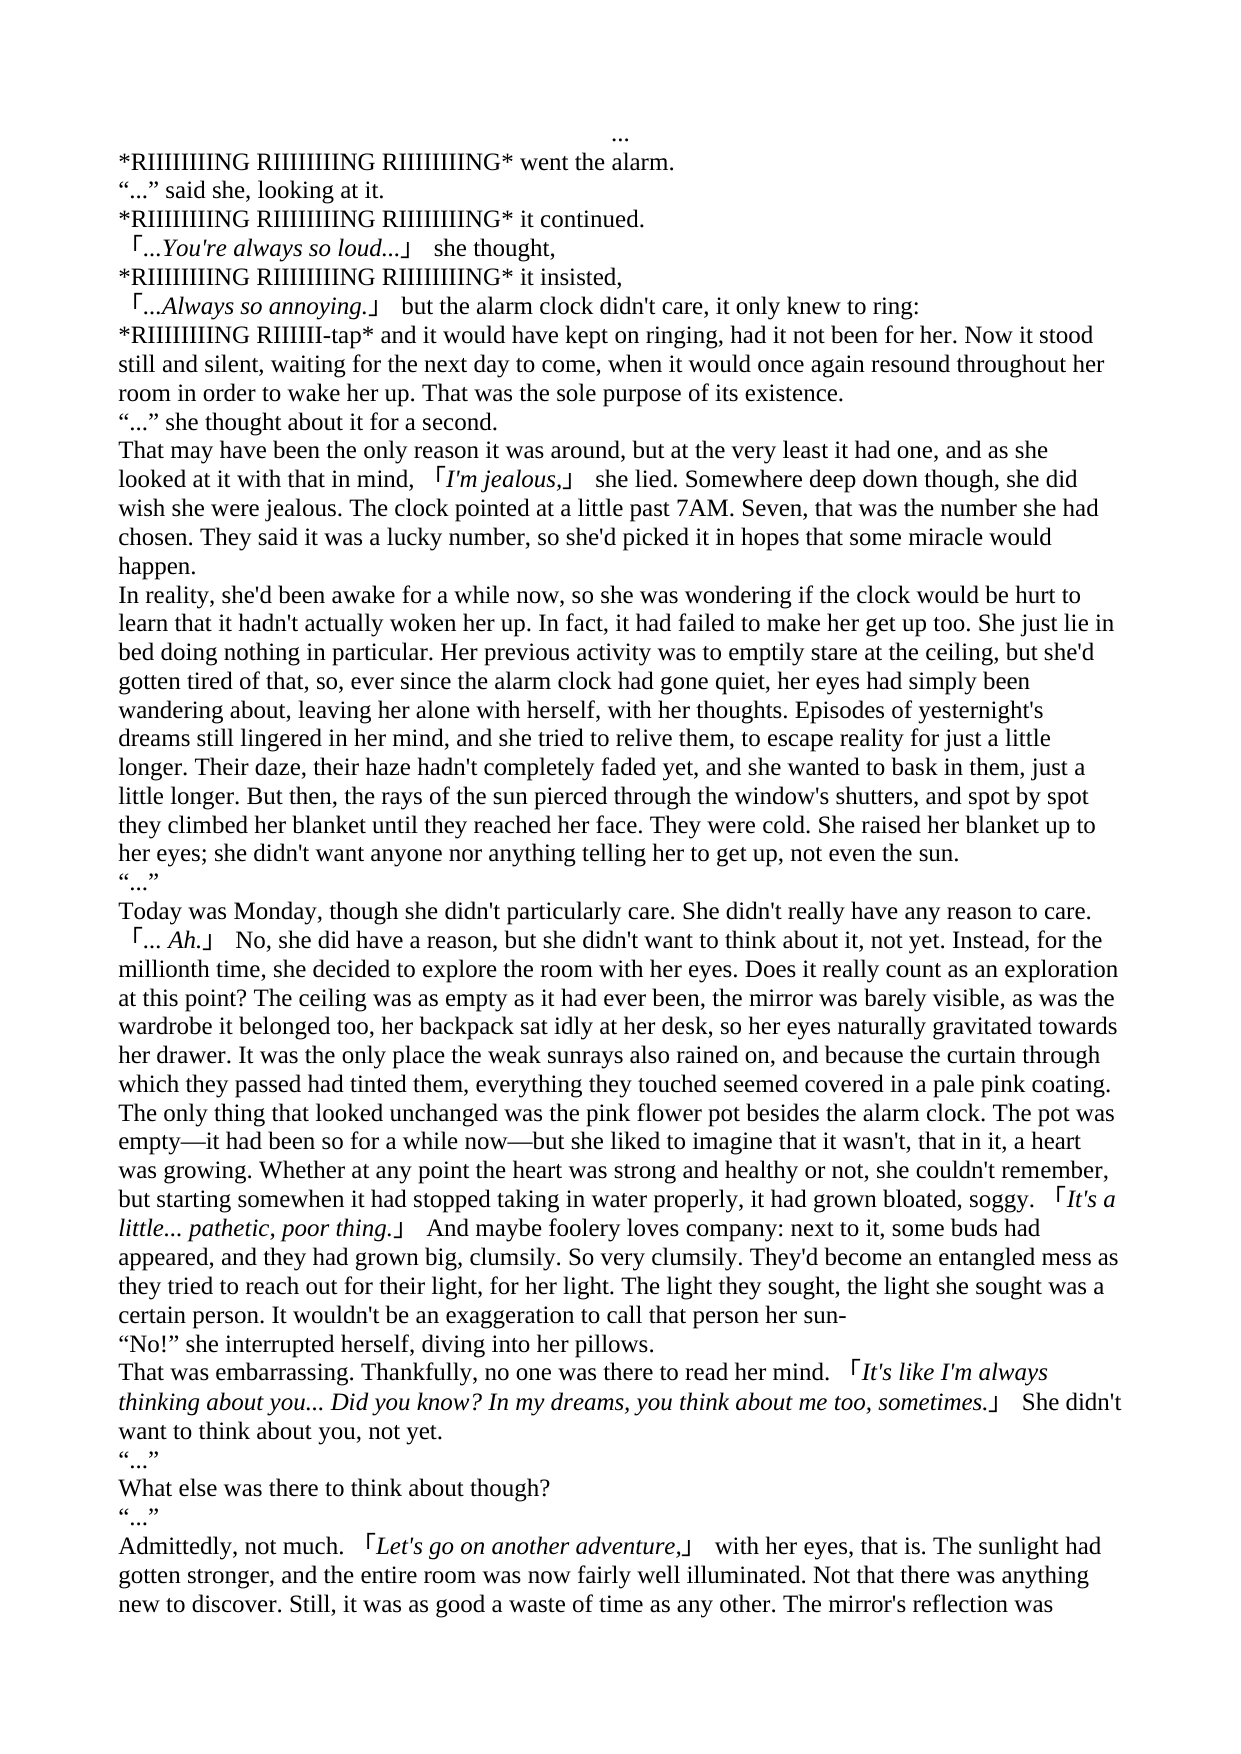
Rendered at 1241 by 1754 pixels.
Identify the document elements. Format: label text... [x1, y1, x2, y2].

text That was embarrassing. Thankfully, no one was there to read her mind. 「It's like I'm always thinking about you... Did you know? In my dreams, you think about me too, sometimes.」 She didn't want to think about you, not yet. [118, 1357, 1122, 1445]
text That may have been the only reason it was around, but at the very least it had one, and as she looked at it with that in mind, 「I'm jealous,」 she lied. Somewhere deep down though, she did wish she were jealous. The clock pointed at a little past 7AM. Seven, that was the number she had chosen. They said it was a lucky number, so she'd picked it in hopes that some miracle would happen. [118, 435, 1122, 580]
text *RIIIIIIIING RIIIIIIIING RIIIIIIIING* it continued. [118, 204, 1122, 233]
text “...” [118, 867, 1122, 896]
text “...” [118, 1445, 1122, 1473]
text “...” said she, looking at it. [118, 176, 1122, 204]
text *RIIIIIIIING RIIIIIIIING RIIIIIIIING* went the alarm. [118, 147, 1122, 176]
text Admittedly, not much. 「Let's go on another adventure,」 with her eyes, that is. The sunlight had gotten stronger, and the entire room was now fairly well illuminated. Not that there was anything new to discover. Still, it was as good a waste of time as any other. The mirror's reflection was [118, 1531, 1122, 1618]
text Today was Monday, though she didn't particularly care. She didn't really have any reason to care. 「... Ah.」 No, she did have a reason, but she didn't want to think about it, not yet. Instead, for the millionth time, she decided to explore the room with her eyes. Does it really count as an exploration at this point? The ceiling was as empty as it had ever been, the mirror was barely visible, as was the wardrobe it belonged too, her backpack sat idly at her desk, so her eyes naturally gravitated towards her drawer. It was the only place the weak sunrays also rained on, and because the curtain through which they passed had tinted them, everything they touched seemed covered in a pale pink coating. The only thing that looked unchanged was the pink flower pot besides the alarm clock. The pot was empty—it had been so for a while now—but she liked to imagine that it wasn't, that in it, a heart was growing. Whether at any point the heart was strong and healthy or not, she couldn't remember, but starting somewhen it had stopped taking in water properly, it had grown bloated, soggy. 「It's a little... pathetic, poor thing.」 And maybe foolery loves company: next to it, some buds had appeared, and they had grown big, clumsily. So very clumsily. They'd become an entangled mess as they tried to reach out for their light, for her light. The light they sought, the light she sought was a certain person. It wouldn't be an exaggeration to call that person her sun- [118, 896, 1122, 1329]
text 「...Always so annoying.」 but the alarm clock didn't care, it only knew to ring: [118, 291, 1122, 320]
text *RIIIIIIIING RIIIIII-tap* and it would have kept on ringing, had it not been for her. Now it stood still and silent, waiting for the next day to come, when it would once again resound throughout her room in order to wake her up. That was the sole purpose of its existence. [118, 320, 1122, 407]
text ... [118, 118, 1122, 147]
text “No!” she interrupted herself, diving into her pillows. [118, 1329, 1122, 1357]
text “...” she thought about it for a second. [118, 407, 1122, 435]
text What else was there to think about though? [118, 1473, 1122, 1502]
text 「...You're always so loud...」 she thought, [118, 233, 1122, 262]
text “...” [118, 1502, 1122, 1531]
text In reality, she'd been awake for a while now, so she was wondering if the clock would be hurt to learn that it hadn't actually woken her up. In fact, it had failed to make her get up too. She just lie in bed doing nothing in particular. Her previous activity was to emptily stare at the ceiling, but she'd gotten tired of that, so, ever since the alarm clock had gone quiet, her eyes had simply been wandering about, leaving her alone with herself, with her thoughts. Episodes of yesternight's dreams still lingered in her mind, and she tried to relive them, to escape reality for just a little longer. Their daze, their haze hadn't completely faded yet, and she wanted to bask in them, just a little longer. But then, the rays of the sun pierced through the window's shutters, and spot by spot they climbed her blanket until they reached her face. They were cold. She raised her blanket up to her eyes; she didn't want anyone nor anything telling her to get up, not even the sun. [118, 580, 1122, 867]
text *RIIIIIIIING RIIIIIIIING RIIIIIIIING* it insisted, [118, 262, 1122, 291]
